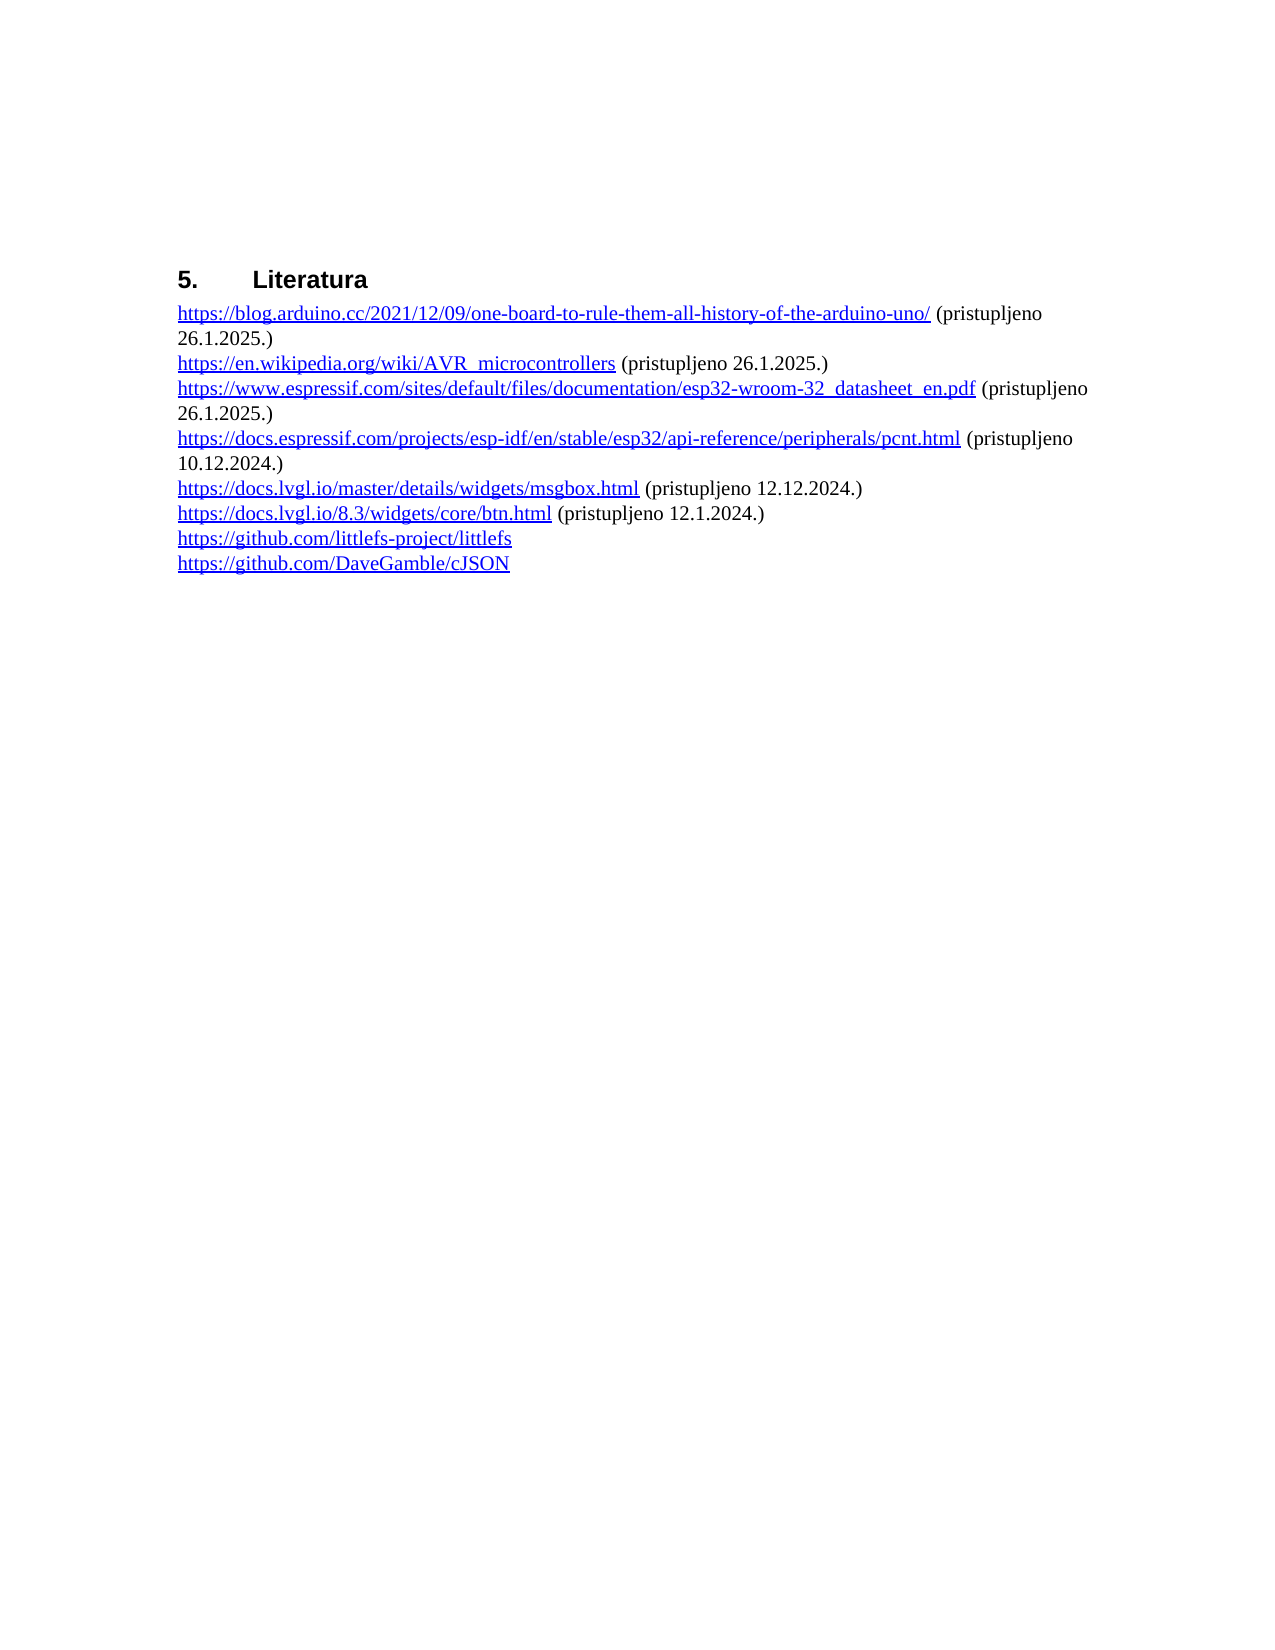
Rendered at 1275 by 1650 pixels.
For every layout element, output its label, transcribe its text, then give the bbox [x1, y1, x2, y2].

text https://github.com/littlefs-project/littlefs [177, 525, 1098, 550]
text https://docs.lvgl.io/8.3/widgets/core/btn.html (pristupljeno 12.1.2024.) [177, 500, 1098, 525]
text https://blog.arduino.cc/2021/12/09/one-board-to-rule-them-all-history-of-the-arduino-uno/ (pristupljeno 26.1.2025.) [177, 300, 1098, 350]
text https://github.com/DaveGamble/cJSON [177, 550, 1098, 575]
text https://docs.lvgl.io/master/details/widgets/msgbox.html (pristupljeno 12.12.2024.) [177, 475, 1098, 500]
subtitle Literatura [177, 265, 1098, 293]
text https://en.wikipedia.org/wiki/AVR_microcontrollers (pristupljeno 26.1.2025.) [177, 350, 1098, 375]
text https://docs.espressif.com/projects/esp-idf/en/stable/esp32/api-reference/peripherals/pcnt.html (pristupljeno 10.12.2024.) [177, 425, 1098, 475]
text https://www.espressif.com/sites/default/files/documentation/esp32-wroom-32_datasheet_en.pdf (pristupljeno 26.1.2025.) [177, 375, 1098, 425]
